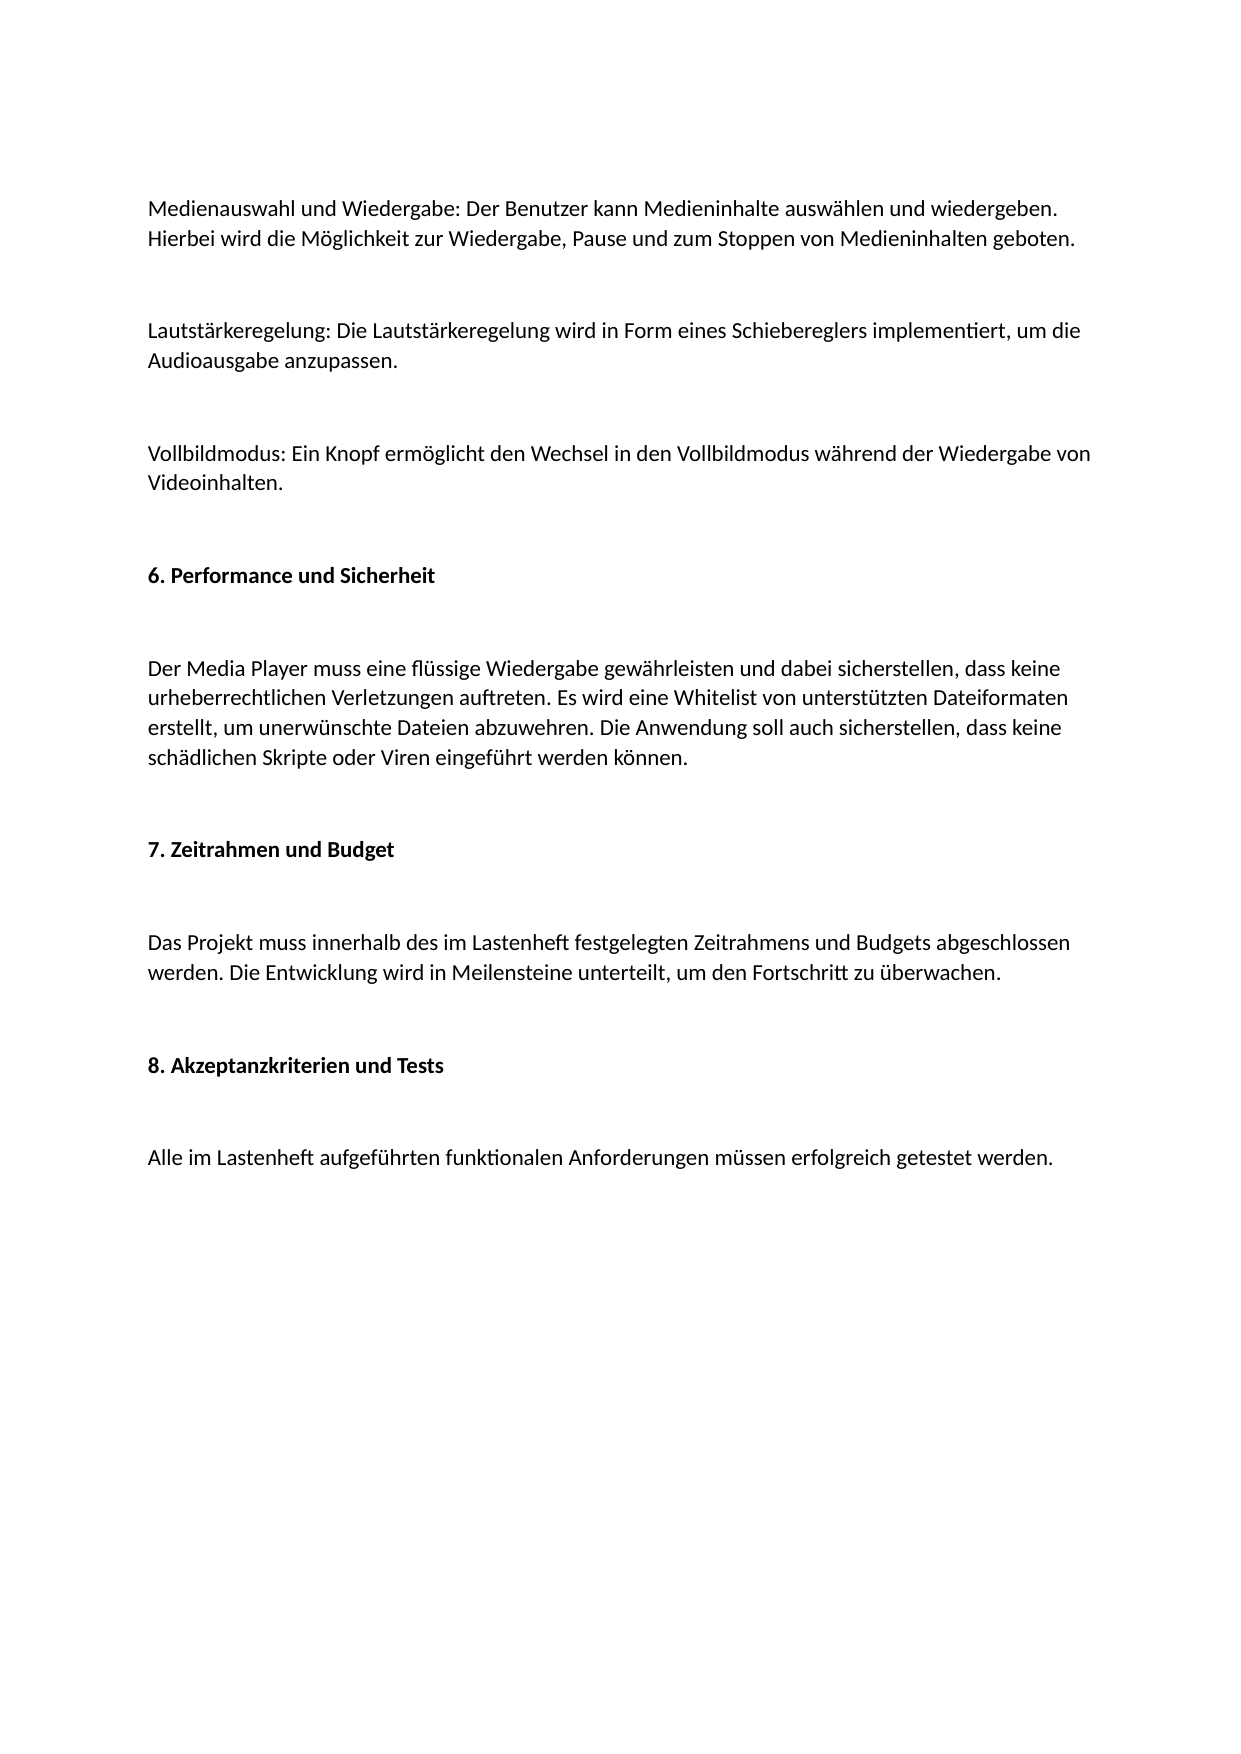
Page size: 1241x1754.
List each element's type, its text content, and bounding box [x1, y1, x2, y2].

text 6. Performance und Sicherheit [148, 561, 1093, 589]
text Medienauswahl und Wiedergabe: Der Benutzer kann Medieninhalte auswählen und wiedergeben. Hierbei wird die Möglichkeit zur Wiedergabe, Pause und zum Stoppen von Medieninhalten geboten. [148, 194, 1093, 252]
text Alle im Lastenheft aufgeführten funktionalen Anforderungen müssen erfolgreich getestet werden. [148, 1143, 1093, 1171]
text Lautstärkeregelung: Die Lautstärkeregelung wird in Form eines Schiebereglers implementiert, um die Audioausgabe anzupassen. [148, 316, 1093, 374]
text Vollbildmodus: Ein Knopf ermöglicht den Wechsel in den Vollbildmodus während der Wiedergabe von Videoinhalten. [148, 439, 1093, 496]
text Der Media Player muss eine flüssige Wiedergabe gewährleisten und dabei sicherstellen, dass keine urheberrechtlichen Verletzungen auftreten. Es wird eine Whitelist von unterstützten Dateiformaten erstellt, um unerwünschte Dateien abzuwehren. Die Anwendung soll auch sicherstellen, dass keine schädlichen Skripte oder Viren eingeführt werden können. [148, 654, 1093, 771]
text 8. Akzeptanzkriterien und Tests [148, 1051, 1093, 1079]
text 7. Zeitrahmen und Budget [148, 836, 1093, 864]
text Das Projekt muss innerhalb des im Lastenheft festgelegten Zeitrahmens und Budgets abgeschlossen werden. Die Entwicklung wird in Meilensteine unterteilt, um den Fortschritt zu überwachen. [148, 928, 1093, 986]
